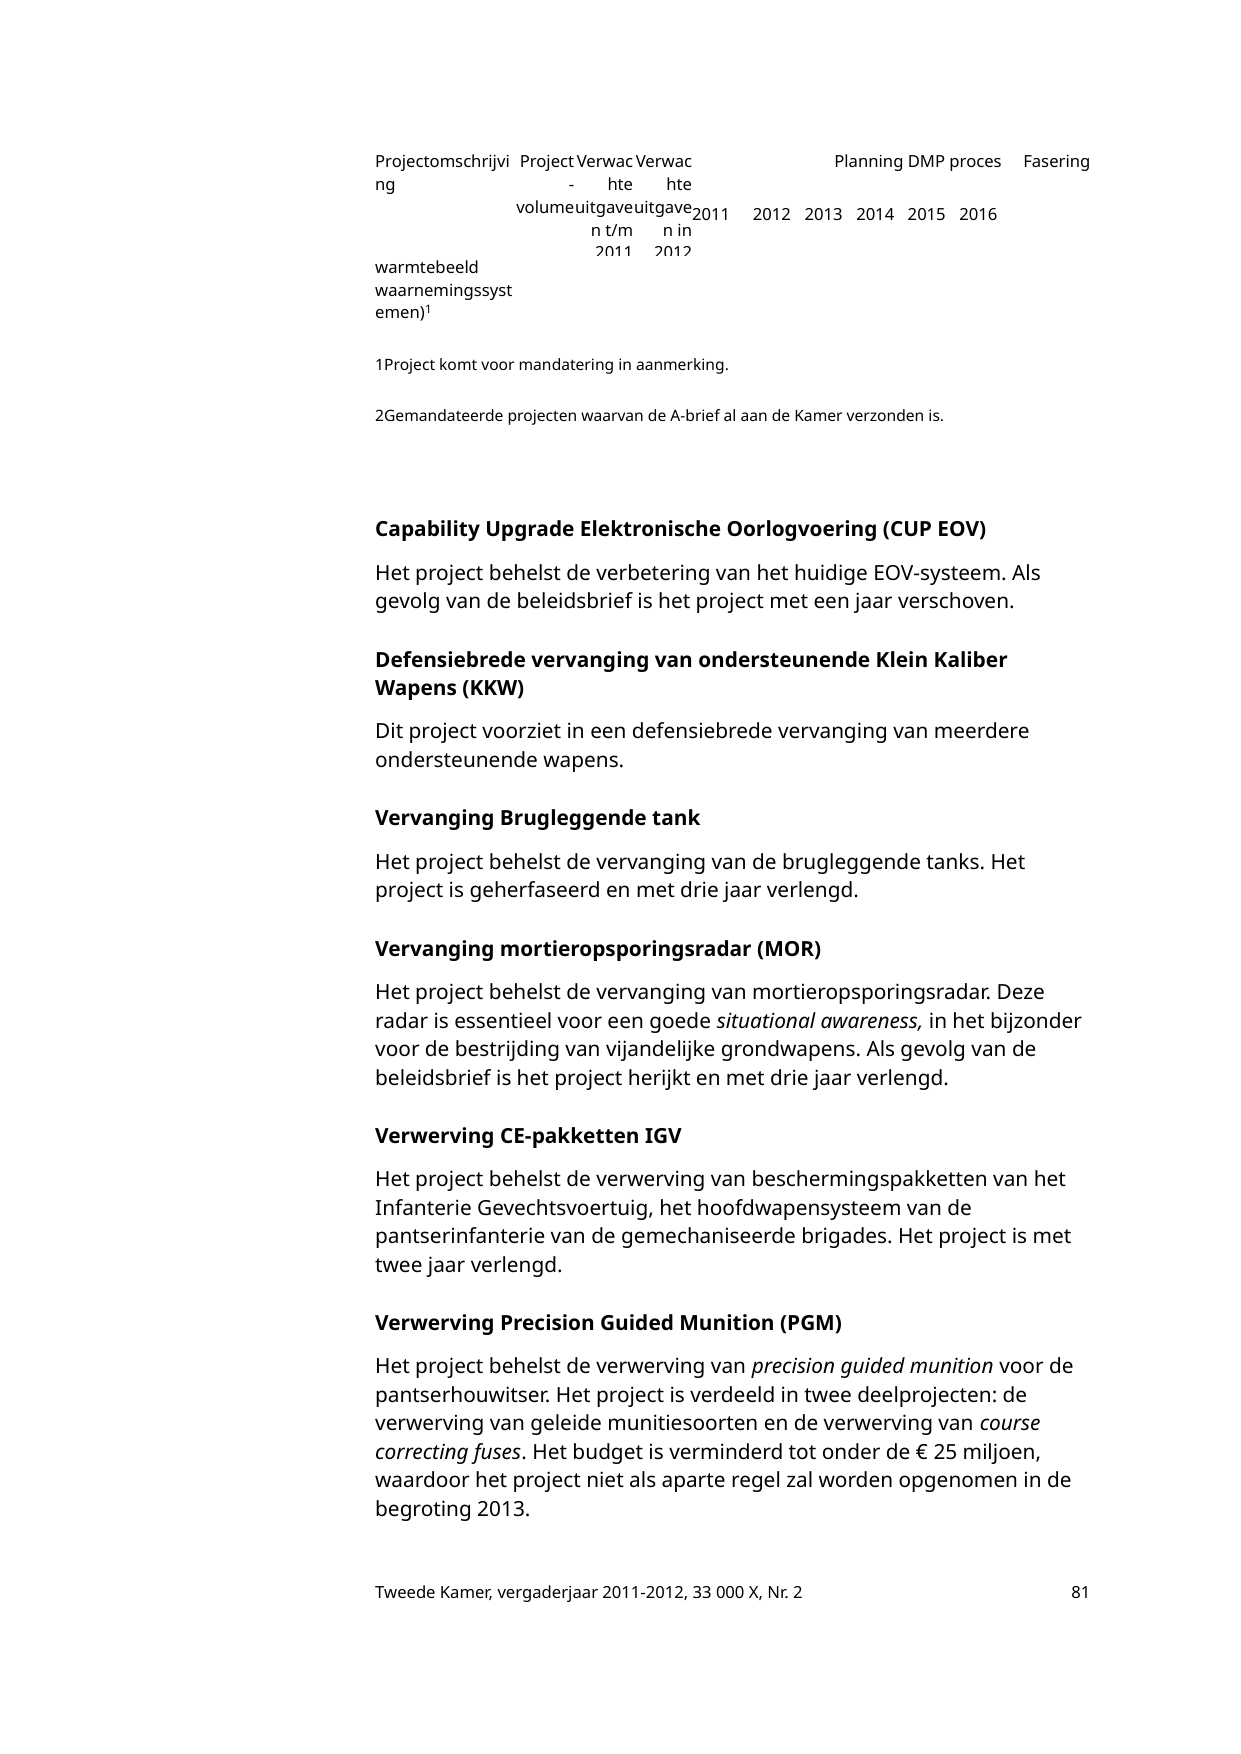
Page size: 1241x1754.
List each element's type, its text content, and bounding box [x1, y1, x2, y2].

text Verwerving CE-pakketten IGV [375, 1121, 1090, 1149]
table_cell 2011 [692, 203, 743, 255]
table_cell [950, 255, 1002, 353]
text Dit project voorziet in een defensiebrede vervanging van meerdere ondersteunende wapens. [375, 717, 1090, 773]
table_cell [574, 255, 633, 353]
text Het project behelst de verwerving van beschermingspakketten van het Infanterie Gevechtsvoertuig, het hoofdwapensysteem van de pantserinfanterie van de gemechaniseerde brigades. Het project is met twee jaar verlengd. [375, 1164, 1090, 1278]
text Het project behelst de verwerving van precision guided munition voor de pantserhouwitser. Het project is verdeeld in twee deelprojecten: de verwerving van geleide munitiesoorten en de verwerving van course correcting fuses. Het budget is verminderd tot onder de € 25 miljoen, waardoor het project niet als aparte regel zal worden opgenomen in de begroting 2013. [375, 1352, 1090, 1522]
table_cell 2015 [898, 203, 950, 255]
text Het project behelst de vervanging van mortieropsporingsradar. Deze radar is essentieel voor een goede situational awareness, in het bijzonder voor de bestrijding van vijandelijke grondwapens. Als gevolg van de beleidsbrief is het project herijkt en met drie jaar verlengd. [375, 977, 1090, 1091]
table_cell [795, 255, 847, 353]
table_cell 2016 [950, 203, 1002, 255]
table_header Project-volume [515, 150, 574, 255]
table_header Verwachte uitgaven in 2012 [633, 150, 692, 255]
text Vervanging mortieropsporingsradar (MOR) [375, 934, 1090, 962]
text Vervanging Brugleggende tank [375, 803, 1090, 832]
table_cell 2013 [795, 203, 847, 255]
table_cell [744, 255, 795, 353]
text Capability Upgrade Elektronische Oorlogvoering (CUP EOV) [375, 514, 1090, 543]
text Het project behelst de verbetering van het huidige EOV-systeem. Als gevolg van de beleidsbrief is het project met een jaar verschoven. [375, 558, 1090, 615]
table_header Projectomschrijving [375, 150, 515, 255]
text Verwerving Precision Guided Munition (PGM) [375, 1308, 1090, 1337]
table_header Fasering [1002, 150, 1090, 255]
table_cell 2012 [744, 203, 795, 255]
table_cell 1Project komt voor mandatering in aanmerking. 2Gemandateerde projecten waarvan de A-brief al aan de Kamer verzonden is. [375, 354, 1090, 456]
table_cell [515, 255, 574, 353]
table_cell 2014 [847, 203, 898, 255]
table_cell [898, 255, 950, 353]
table_cell [847, 255, 898, 353]
table_cell [1002, 255, 1090, 353]
table_cell [692, 255, 743, 353]
table_header Verwachte uitgaven t/m 2011 [574, 150, 633, 255]
table_cell [633, 255, 692, 353]
table_header Planning DMP proces [692, 150, 1002, 203]
text Defensiebrede vervanging van ondersteunende Klein Kaliber Wapens (KKW) [375, 645, 1090, 702]
table_cell warmtebeeld waarnemingssystemen)1 [375, 255, 515, 353]
text Het project behelst de vervanging van de brugleggende tanks. Het project is geherfaseerd en met drie jaar verlengd. [375, 847, 1090, 904]
